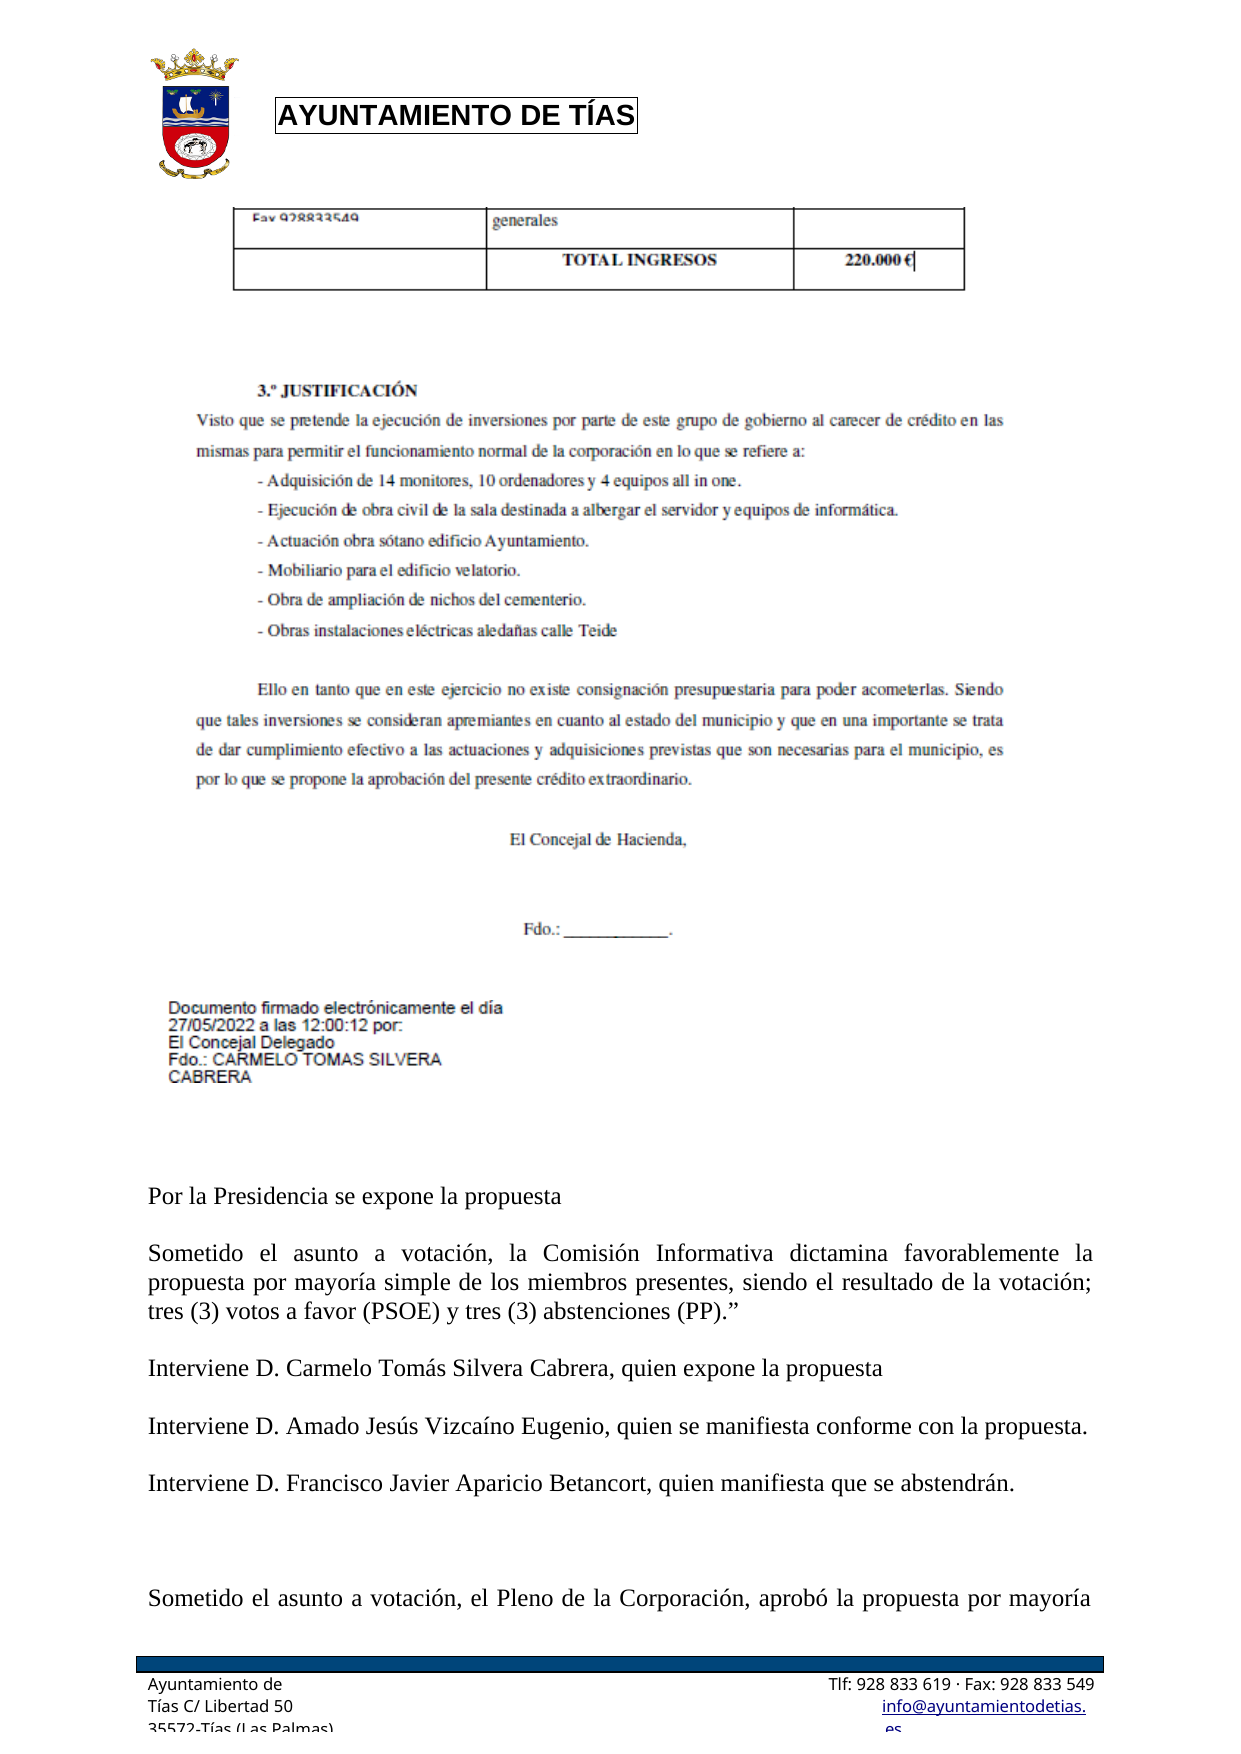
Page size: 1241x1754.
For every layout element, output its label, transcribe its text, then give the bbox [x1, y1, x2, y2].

text Sometido el asunto a votación, la Comisión Informativa dictamina favorablemente la propuesta por mayoría simple de los miembros presentes, siendo el resultado de la votación; tres (3) votos a favor (PSOE) y tres (3) abstenciones (PP).” [148, 1238, 1093, 1324]
picture [150, 48, 241, 179]
text Sometido el asunto a votación, el Pleno de la Corporación, aprobó la propuesta por mayoría [148, 1583, 1117, 1612]
picture [195, 207, 1005, 938]
text Por la Presidencia se expone la propuesta [148, 1181, 1117, 1209]
text Interviene D. Amado Jesús Vizcaíno Eugenio, quien se manifiesta conforme con la propuesta. Interviene D. Francisco Javier Aparicio Betancort, quien manifiesta que se abstendrán. [148, 1411, 1089, 1497]
text Interviene D. Carmelo Tomás Silvera Cabrera, quien expone la propuesta [148, 1353, 1117, 1382]
picture [168, 1000, 504, 1083]
